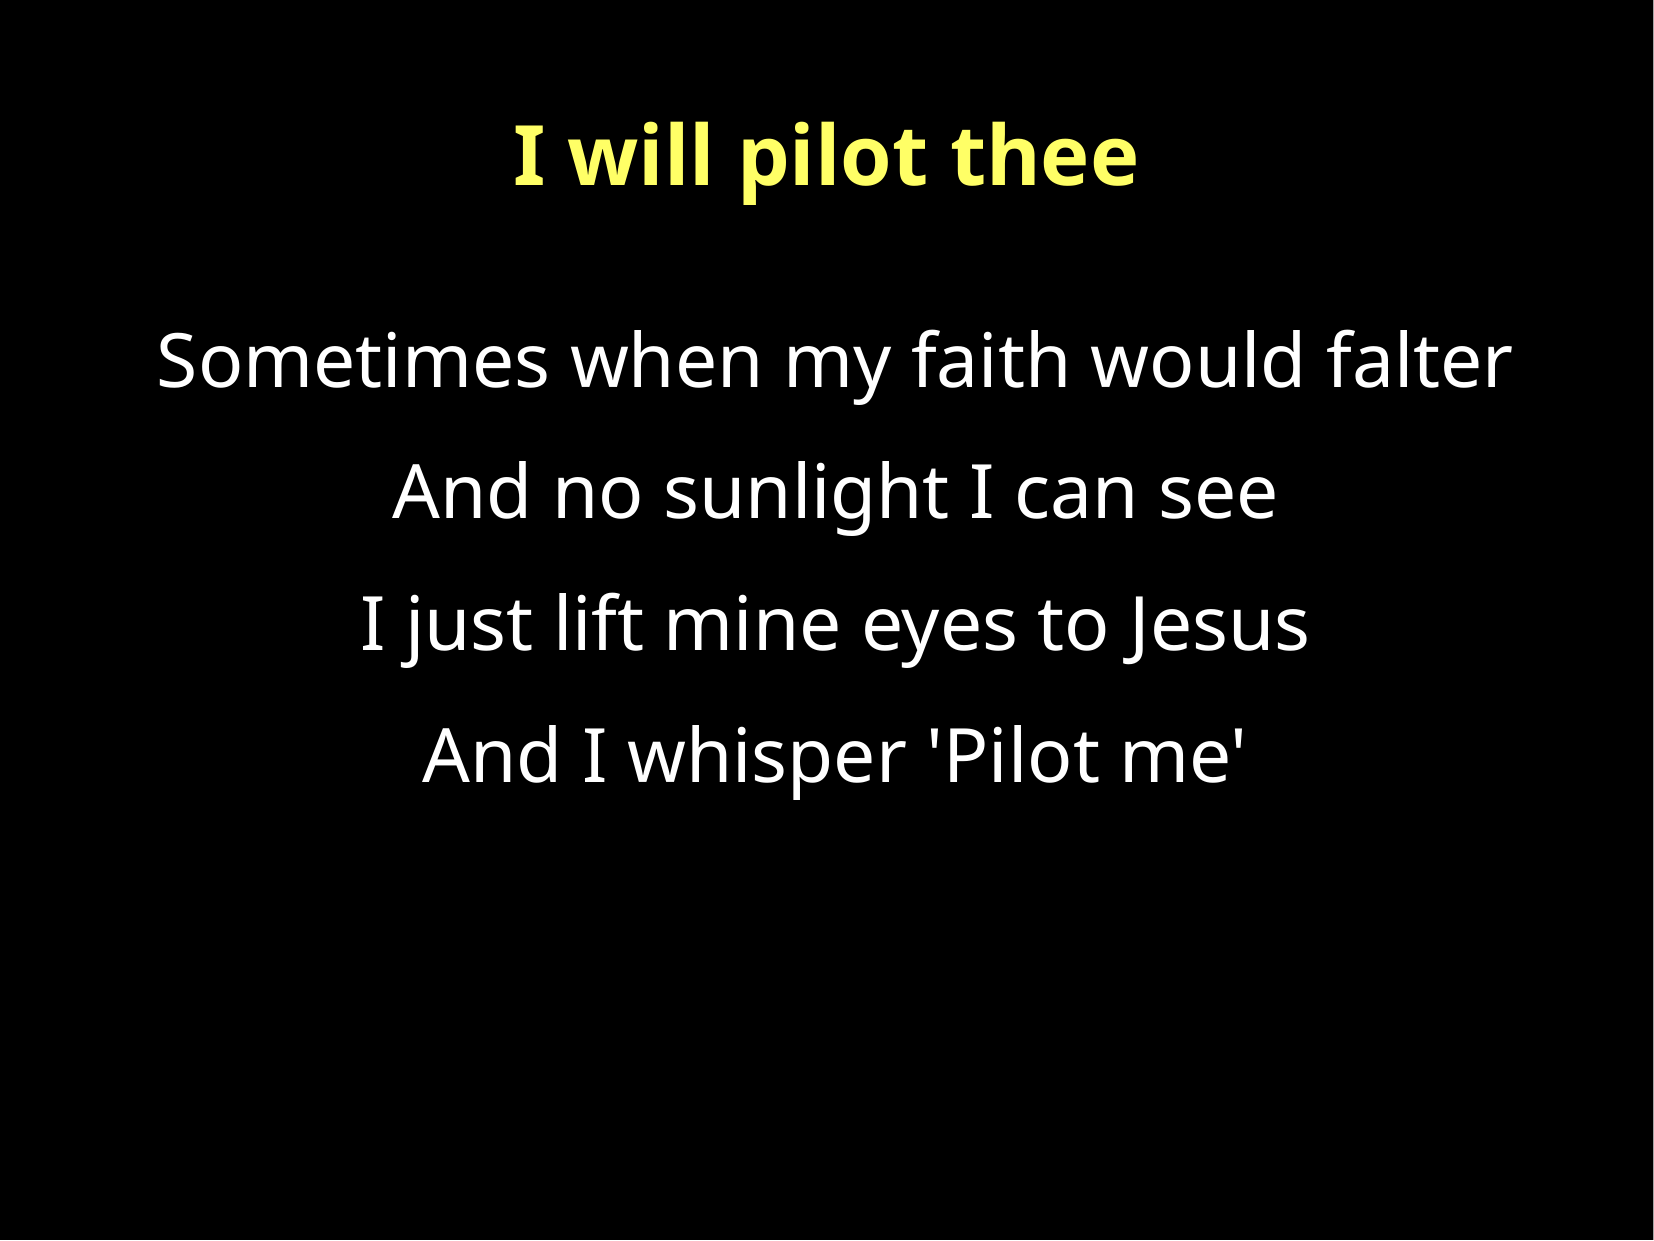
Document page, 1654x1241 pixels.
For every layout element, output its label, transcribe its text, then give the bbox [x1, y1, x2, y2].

title I will pilot thee [0, 49, 1654, 257]
list Sometimes when my faith would falter And no sunlight I can see I just lift mine eyes to Jesus And I whisper 'Pilot me' [0, 307, 1654, 1027]
